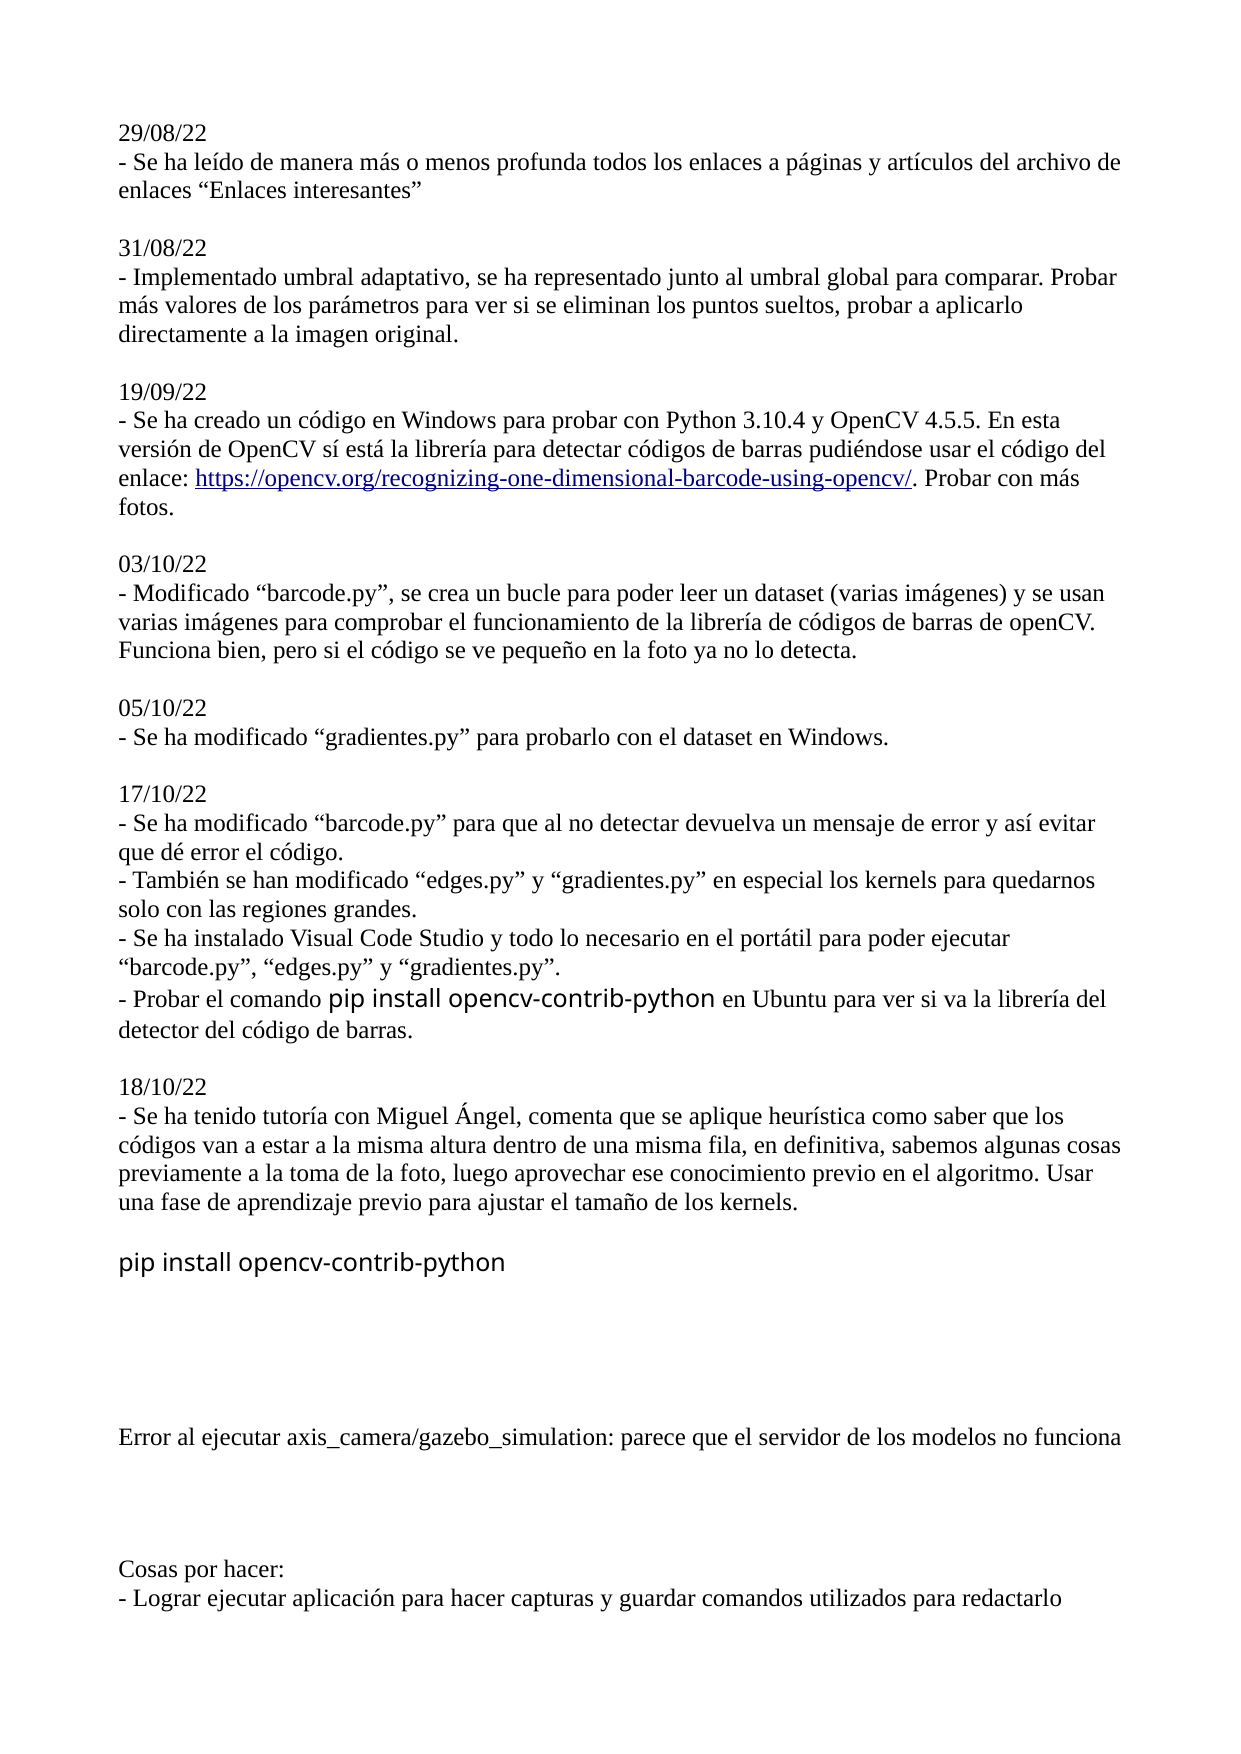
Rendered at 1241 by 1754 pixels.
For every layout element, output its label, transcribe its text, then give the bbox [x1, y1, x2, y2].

text - Se ha modificado “barcode.py” para que al no detectar devuelva un mensaje de error y así evitar que dé error el código. [118, 808, 1122, 866]
text - Se ha instalado Visual Code Studio y todo lo necesario en el portátil para poder ejecutar “barcode.py”, “edges.py” y “gradientes.py”. [118, 923, 1122, 981]
text 05/10/22 [118, 693, 1122, 722]
list Error al ejecutar axis_camera/gazebo_simulation: parece que el servidor de los modelos no funciona [118, 1422, 1122, 1451]
text 17/10/22 [118, 779, 1122, 808]
text - Se ha creado un código en Windows para probar con Python 3.10.4 y OpenCV 4.5.5. En esta versión de OpenCV sí está la librería para detectar códigos de barras pudiéndose usar el código del enlace: https://opencv.org/recognizing-one-dimensional-barcode-using-opencv/. Probar con más fotos. [118, 406, 1122, 521]
text - Implementado umbral adaptativo, se ha representado junto al umbral global para comparar. Probar más valores de los parámetros para ver si se eliminan los puntos sueltos, probar a aplicarlo directamente a la imagen original. [118, 262, 1122, 348]
text - Se ha tenido tutoría con Miguel Ángel, comenta que se aplique heurística como saber que los códigos van a estar a la misma altura dentro de una misma fila, en definitiva, sabemos algunas cosas previamente a la toma de la foto, luego aprovechar ese conocimiento previo en el algoritmo. Usar una fase de aprendizaje previo para ajustar el tamaño de los kernels. [118, 1101, 1122, 1216]
text - Modificado “barcode.py”, se crea un bucle para poder leer un dataset (varias imágenes) y se usan varias imágenes para comprobar el funcionamiento de la librería de códigos de barras de openCV. Funciona bien, pero si el código se ve pequeño en la foto ya no lo detecta. [118, 578, 1122, 664]
text 29/08/22 [118, 118, 1122, 147]
text pip install opencv-contrib-python [118, 1245, 1122, 1279]
text 19/09/22 [118, 377, 1122, 406]
text - Probar el comando pip install opencv-contrib-python en Ubuntu para ver si va la librería del detector del código de barras. [118, 981, 1122, 1043]
text 18/10/22 [118, 1072, 1122, 1101]
text - También se han modificado “edges.py” y “gradientes.py” en especial los kernels para quedarnos solo con las regiones grandes. [118, 866, 1122, 923]
text 31/08/22 [118, 233, 1122, 262]
text - Se ha leído de manera más o menos profunda todos los enlaces a páginas y artículos del archivo de enlaces “Enlaces interesantes” [118, 147, 1122, 204]
text Cosas por hacer: [118, 1554, 1122, 1583]
text - Se ha modificado “gradientes.py” para probarlo con el dataset en Windows. [118, 722, 1122, 751]
text - Lograr ejecutar aplicación para hacer capturas y guardar comandos utilizados para redactarlo [118, 1583, 1122, 1612]
text 03/10/22 [118, 549, 1122, 578]
